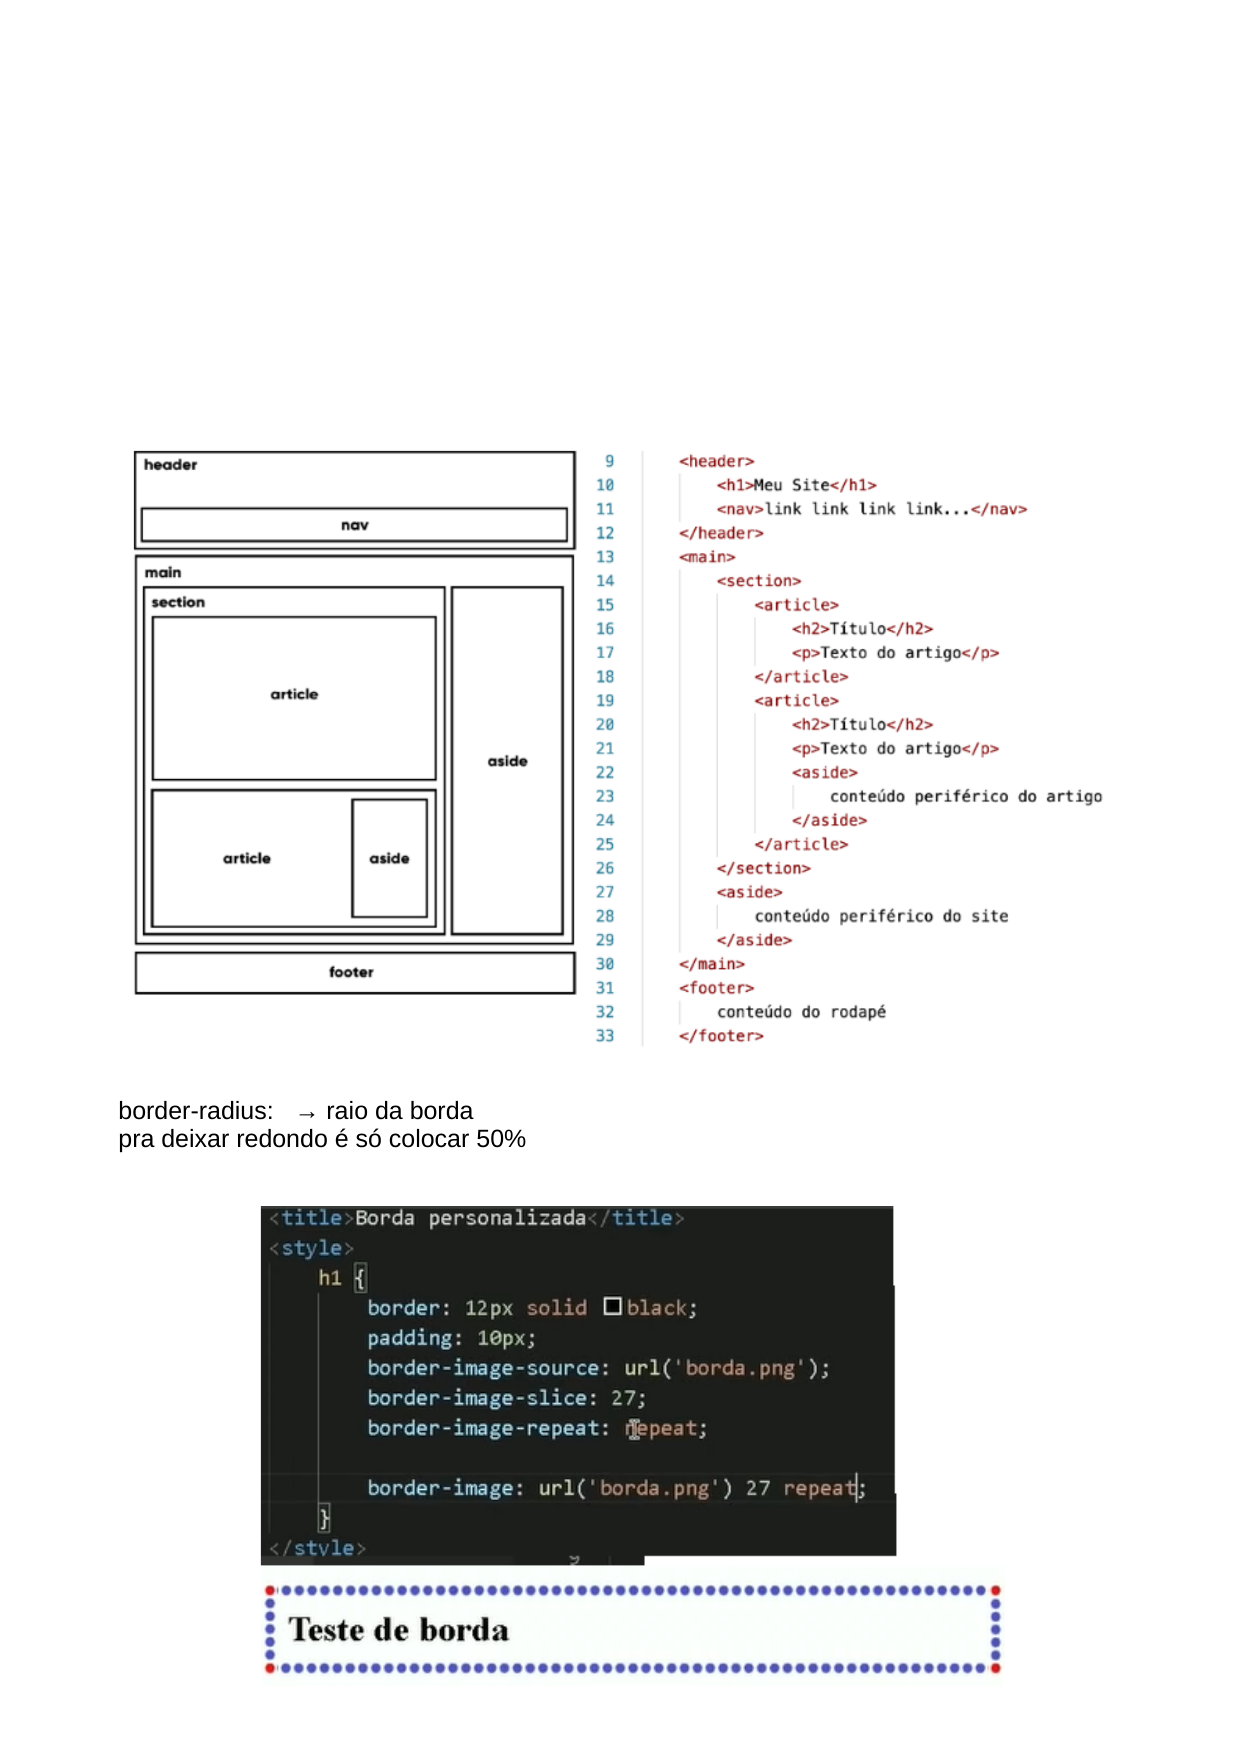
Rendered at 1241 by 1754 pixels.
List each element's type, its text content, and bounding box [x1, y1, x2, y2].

picture [119, 436, 1124, 1059]
text pra deixar redondo é só colocar 50% [118, 1124, 1122, 1153]
text border-radius: → raio da borda [118, 1096, 1122, 1124]
picture [260, 1206, 1014, 1686]
